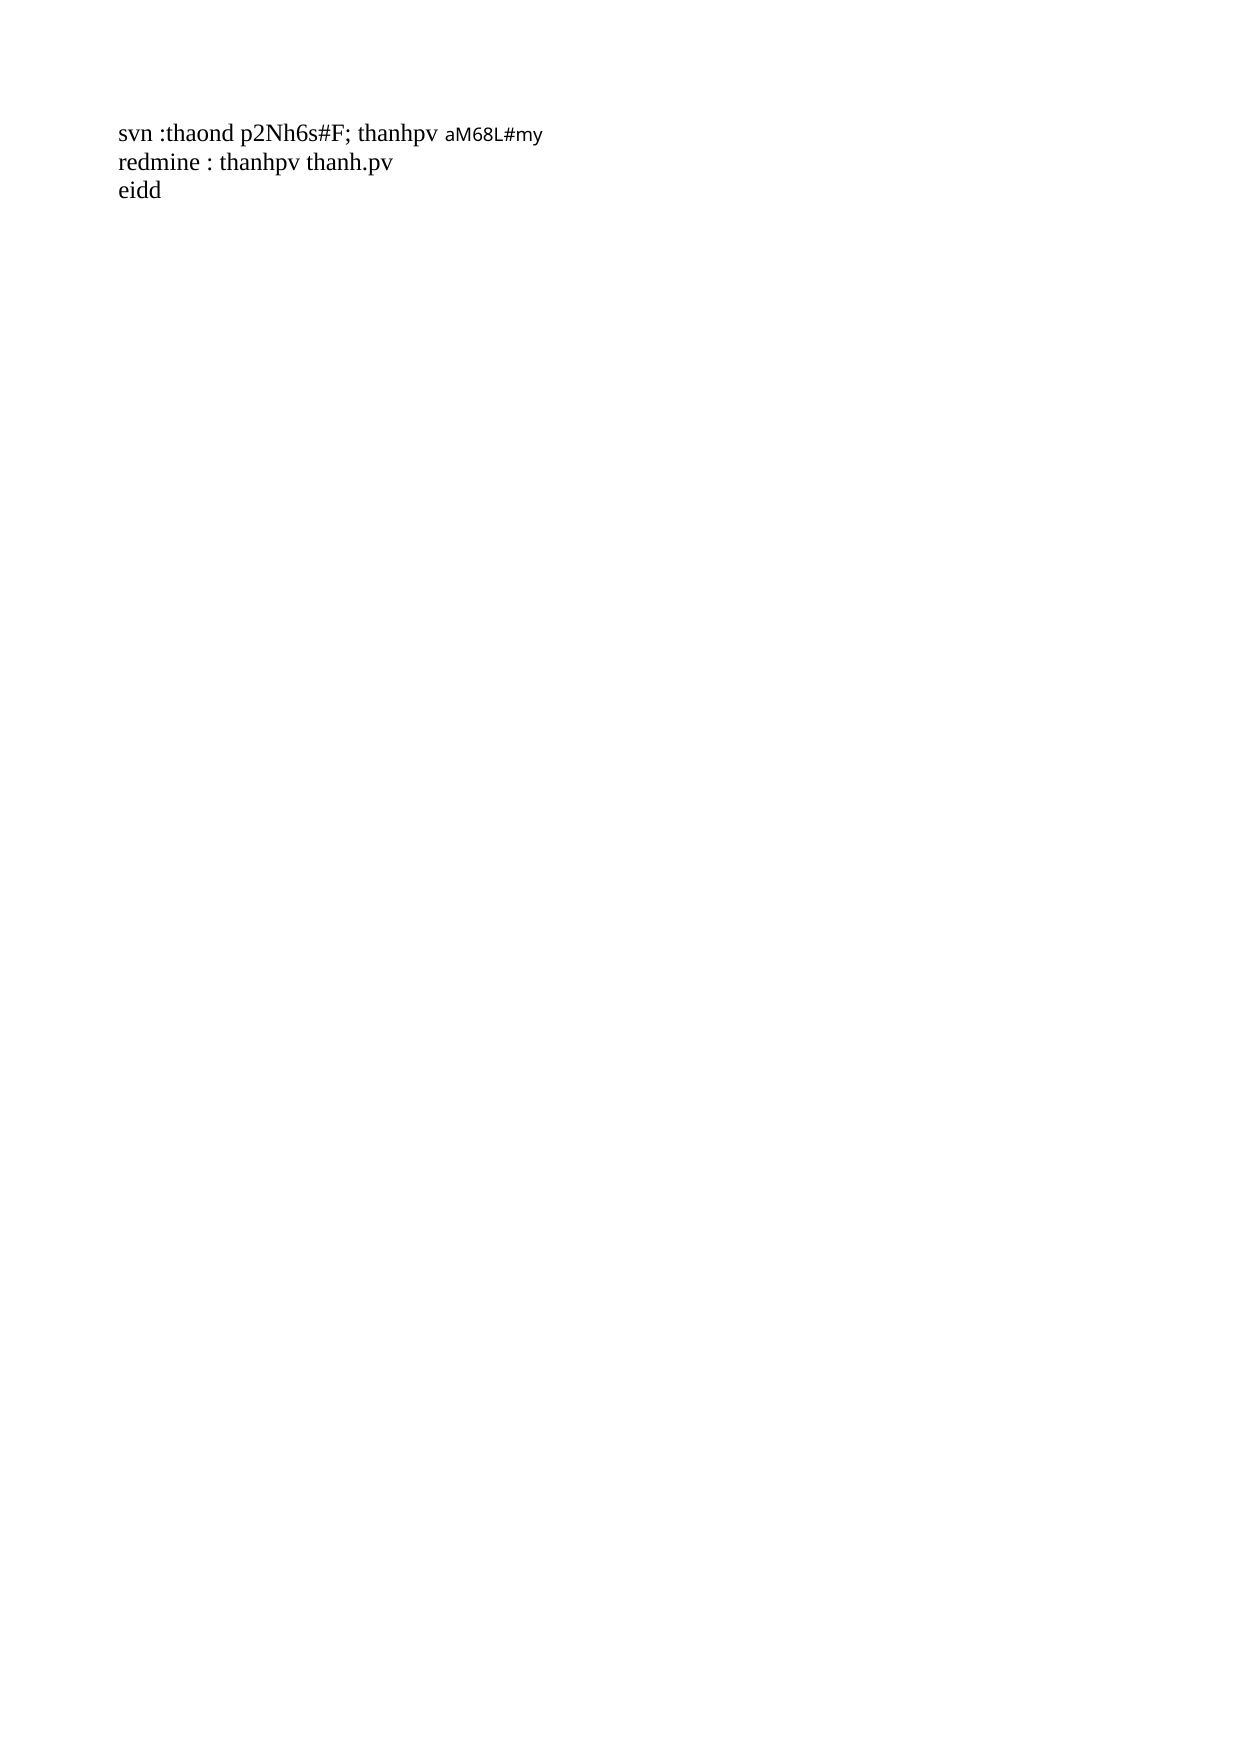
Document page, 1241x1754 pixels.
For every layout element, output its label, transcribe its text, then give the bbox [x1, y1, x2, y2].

text redmine : thanhpv thanh.pv [118, 147, 1122, 176]
text svn :thaond p2Nh6s#F; thanhpv aM68L#my [118, 118, 1122, 147]
text eidd [118, 176, 1122, 204]
